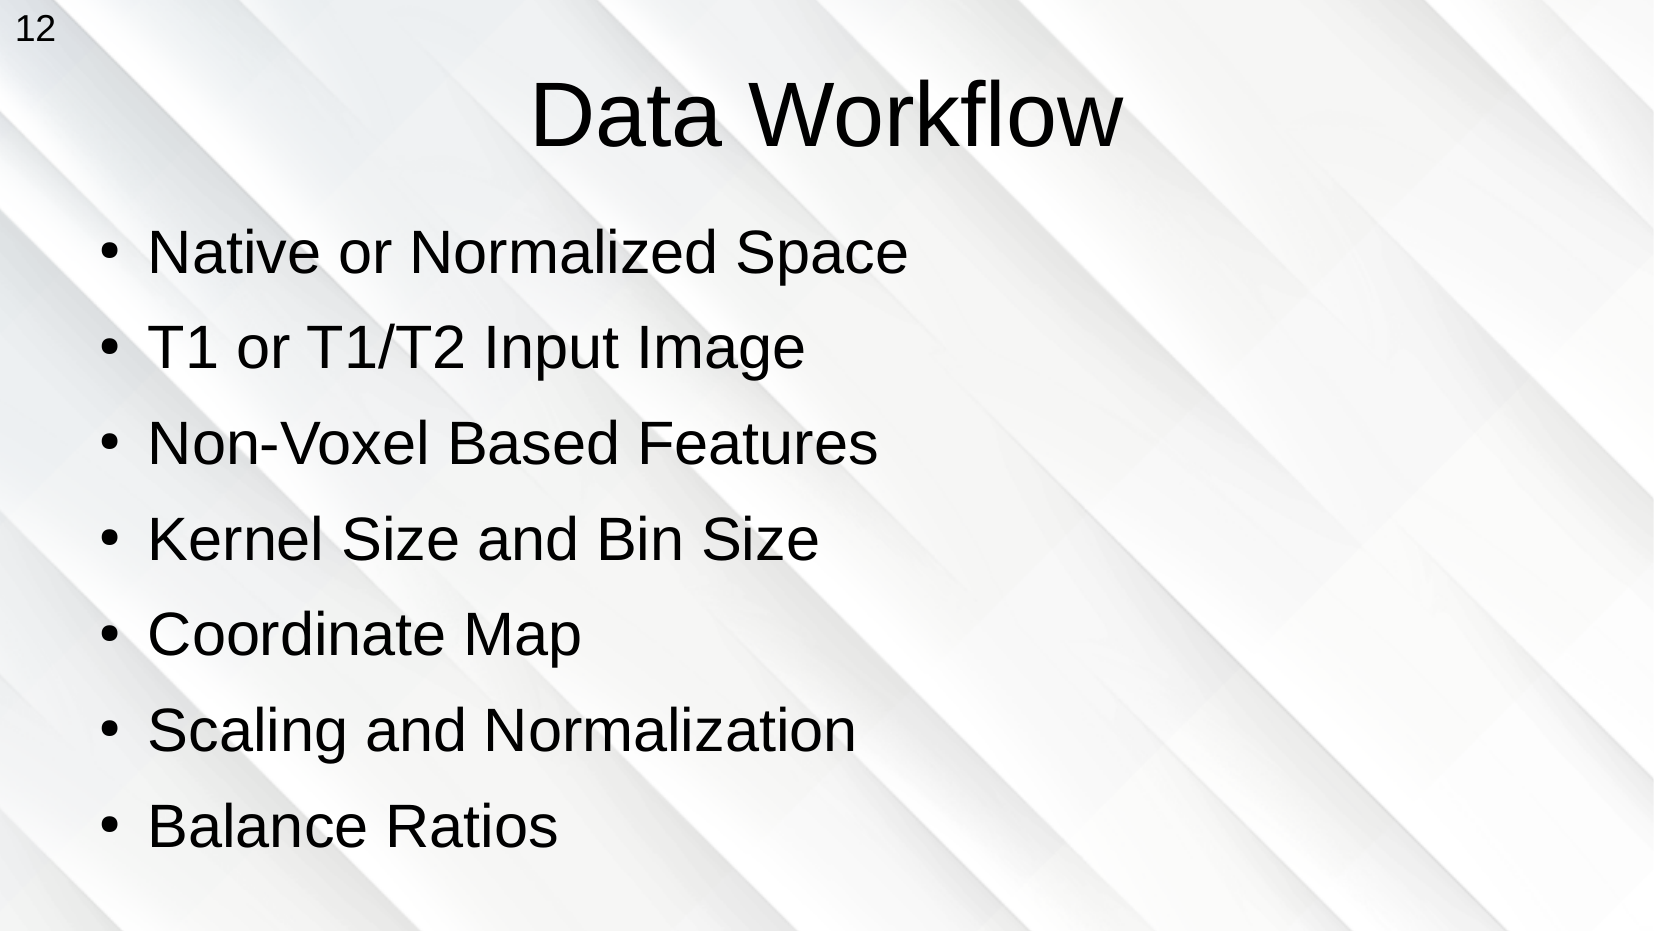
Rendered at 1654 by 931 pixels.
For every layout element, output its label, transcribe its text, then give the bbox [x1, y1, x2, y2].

picture [0, 0, 1654, 931]
title Data Workflow [82, 37, 1571, 193]
list Native or Normalized Space T1 or T1/T2 Input Image Non-Voxel Based Features Kernel Size and Bin Size Coordinate Map Scaling and Normalization Balance Ratios [82, 217, 1571, 863]
